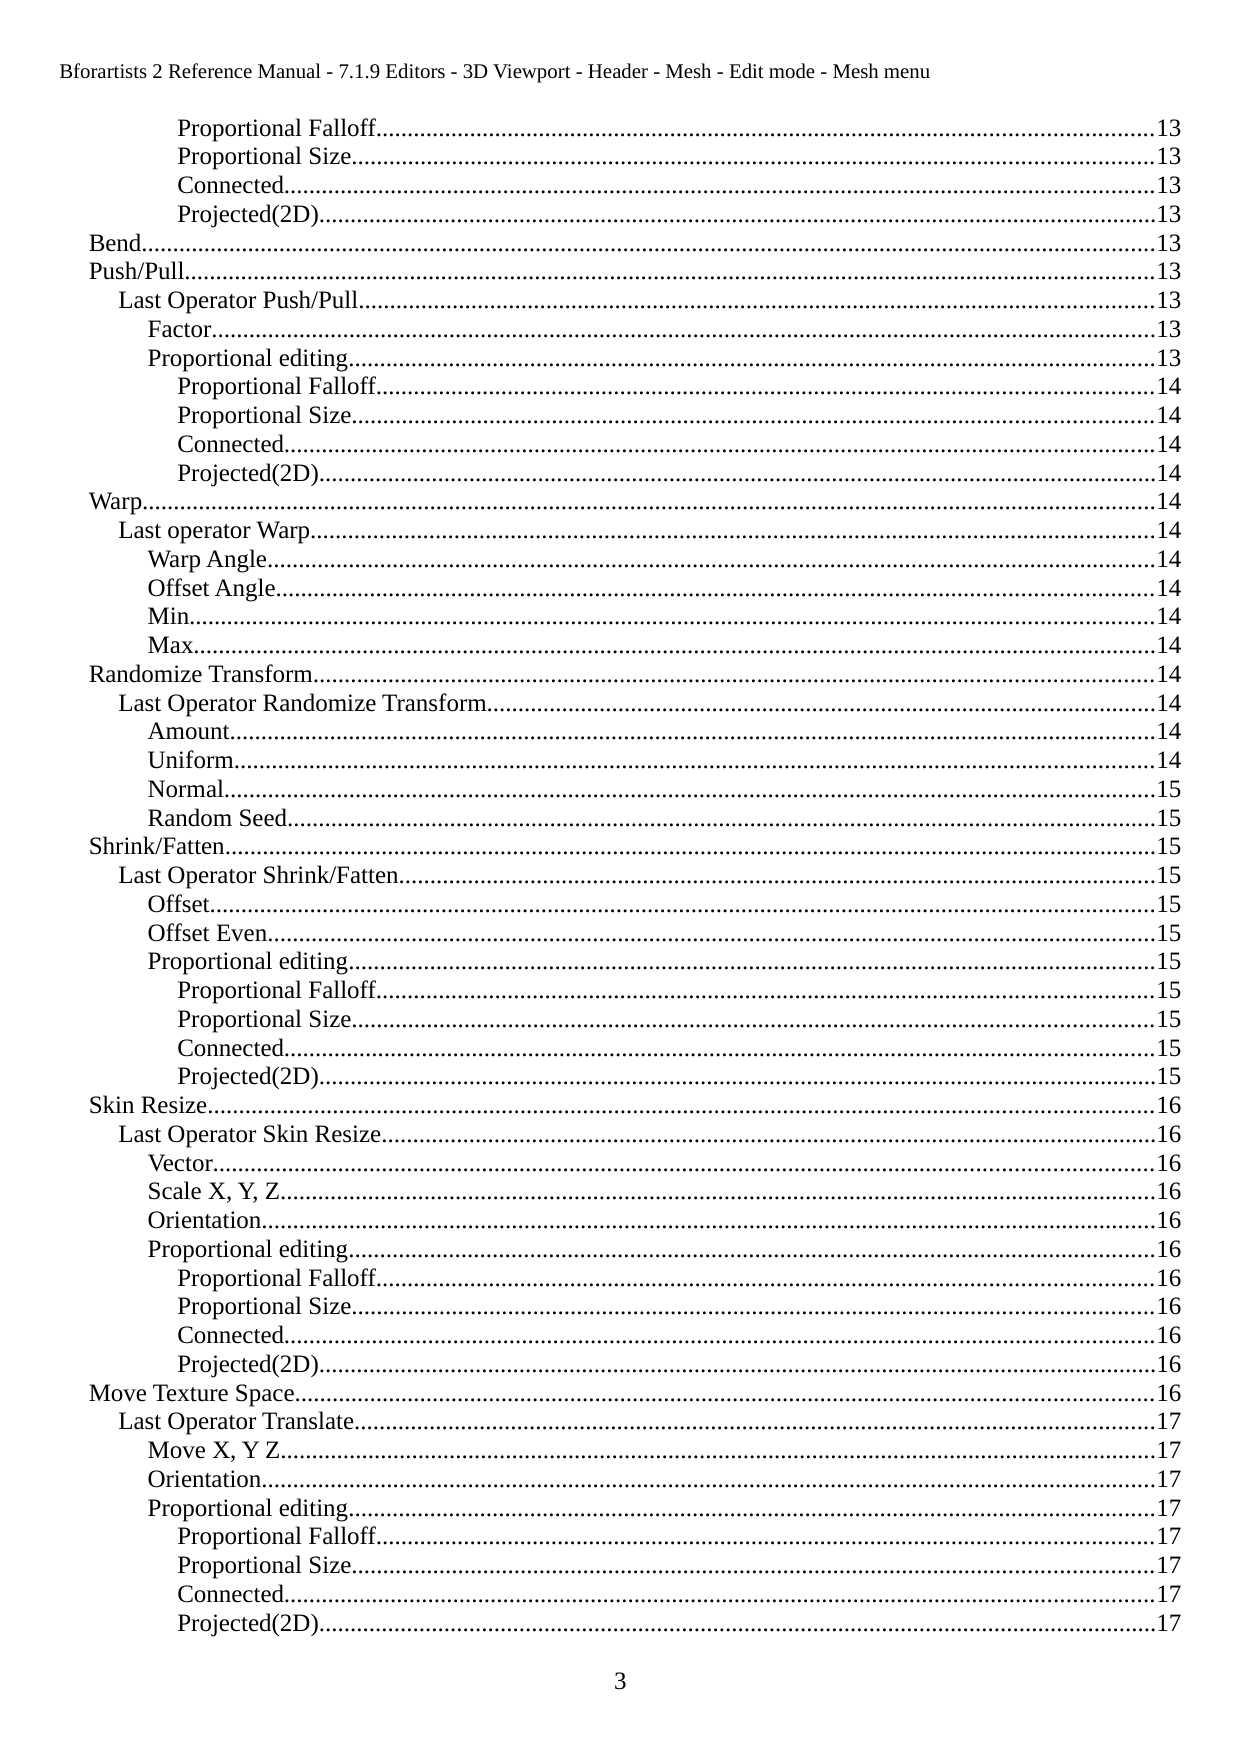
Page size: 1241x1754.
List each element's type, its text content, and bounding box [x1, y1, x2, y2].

text Projected(2D) 14 [177, 458, 1181, 486]
text Proportional Size 14 [177, 400, 1181, 429]
text Orientation 16 [147, 1205, 1181, 1234]
text Move Texture Space 16 [88, 1378, 1181, 1406]
text Proportional Falloff 13 [177, 113, 1181, 141]
text Connected 15 [177, 1033, 1181, 1061]
text Proportional Falloff 17 [177, 1521, 1181, 1550]
text Connected 14 [177, 429, 1181, 458]
text Last Operator Skin Resize 16 [118, 1119, 1181, 1148]
text Last Operator Translate 17 [118, 1406, 1181, 1435]
text Connected 16 [177, 1320, 1181, 1349]
text Offset Even 15 [147, 918, 1181, 946]
text Shrink/Fatten 15 [88, 831, 1181, 860]
text Proportional editing 13 [147, 343, 1181, 371]
text Scale X, Y, Z 16 [147, 1176, 1181, 1205]
text Offset Angle 14 [147, 573, 1181, 601]
text Proportional editing 15 [147, 946, 1181, 975]
text Last operator Warp 14 [118, 515, 1181, 544]
text Proportional editing 16 [147, 1234, 1181, 1263]
text Min 14 [147, 601, 1181, 630]
text Last Operator Shrink/Fatten 15 [118, 860, 1181, 889]
text Connected 17 [177, 1579, 1181, 1608]
text Factor 13 [147, 314, 1181, 343]
text Max 14 [147, 630, 1181, 659]
text Random Seed 15 [147, 803, 1181, 831]
text Proportional Size 17 [177, 1550, 1181, 1579]
text Vector 16 [147, 1148, 1181, 1176]
text Last Operator Push/Pull 13 [118, 285, 1181, 314]
text Proportional Falloff 16 [177, 1263, 1181, 1291]
text Projected(2D) 15 [177, 1061, 1181, 1090]
text Last Operator Randomize Transform 14 [118, 688, 1181, 716]
text Proportional Falloff 14 [177, 371, 1181, 400]
text Projected(2D) 17 [177, 1608, 1181, 1636]
text Uniform 14 [147, 745, 1181, 774]
text Proportional Falloff 15 [177, 975, 1181, 1004]
text Projected(2D) 16 [177, 1349, 1181, 1378]
text Amount 14 [147, 716, 1181, 745]
text Bend 13 [88, 228, 1181, 256]
text Orientation 17 [147, 1464, 1181, 1493]
text Projected(2D) 13 [177, 199, 1181, 228]
text Push/Pull 13 [88, 256, 1181, 285]
text Offset 15 [147, 889, 1181, 918]
text Proportional editing 17 [147, 1493, 1181, 1521]
text Move X, Y Z 17 [147, 1435, 1181, 1464]
text Proportional Size 15 [177, 1004, 1181, 1033]
text Connected 13 [177, 170, 1181, 199]
text Warp Angle 14 [147, 544, 1181, 573]
text Normal 15 [147, 774, 1181, 803]
text Proportional Size 16 [177, 1291, 1181, 1320]
text Randomize Transform 14 [88, 659, 1181, 688]
text Proportional Size 13 [177, 141, 1181, 170]
text Warp 14 [88, 486, 1181, 515]
text Skin Resize 16 [88, 1090, 1181, 1119]
